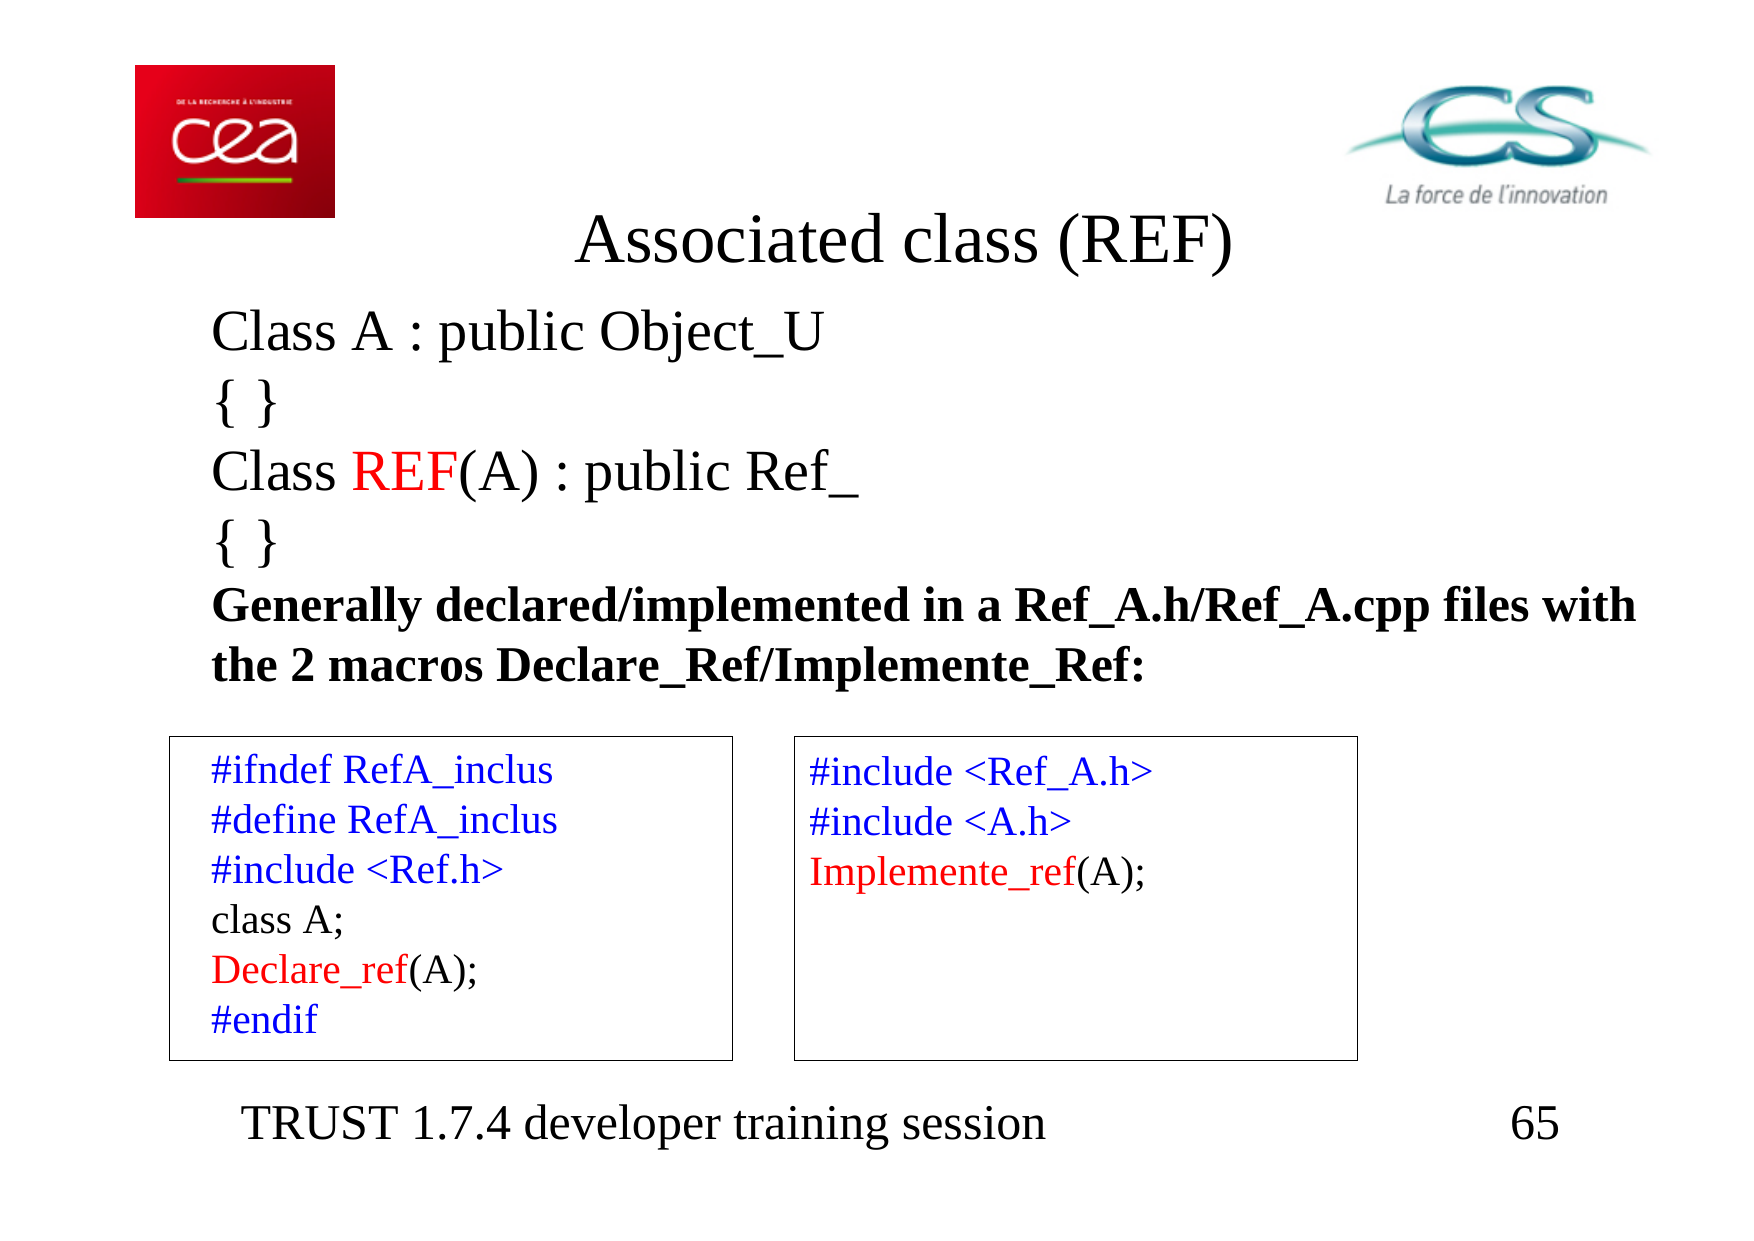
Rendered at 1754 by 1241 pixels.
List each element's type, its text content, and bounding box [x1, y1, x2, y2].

picture [135, 65, 335, 218]
text_box Class A : public Object_U { } Class REF(A) : public Ref_ { } Generally declared/implemented in a Ref_A.h/Ref_A.cpp files with the 2 macros Declare_Ref/Implemente_Ref: #ifndef RefA_inclus #define RefA_inclus #include <Ref.h> class A; Declare_ref(A); #endif [196, 737, 732, 1060]
text_box Class A : public Object_U { } Class REF(A) : public Ref_ { } Generally declared/implemented in a Ref_A.h/Ref_A.cpp files with the 2 macros Declare_Ref/Implemente_Ref: #ifndef RefA_inclus #define RefA_inclus #include <Ref.h> class A; Declare_ref(A); #endif [196, 284, 1666, 1170]
text_box Associated class (REF) [220, 74, 1572, 284]
text_box #include <Ref_A.h> #include <A.h> Implemente_ref(A); [794, 736, 1327, 1051]
picture [1340, 73, 1662, 218]
